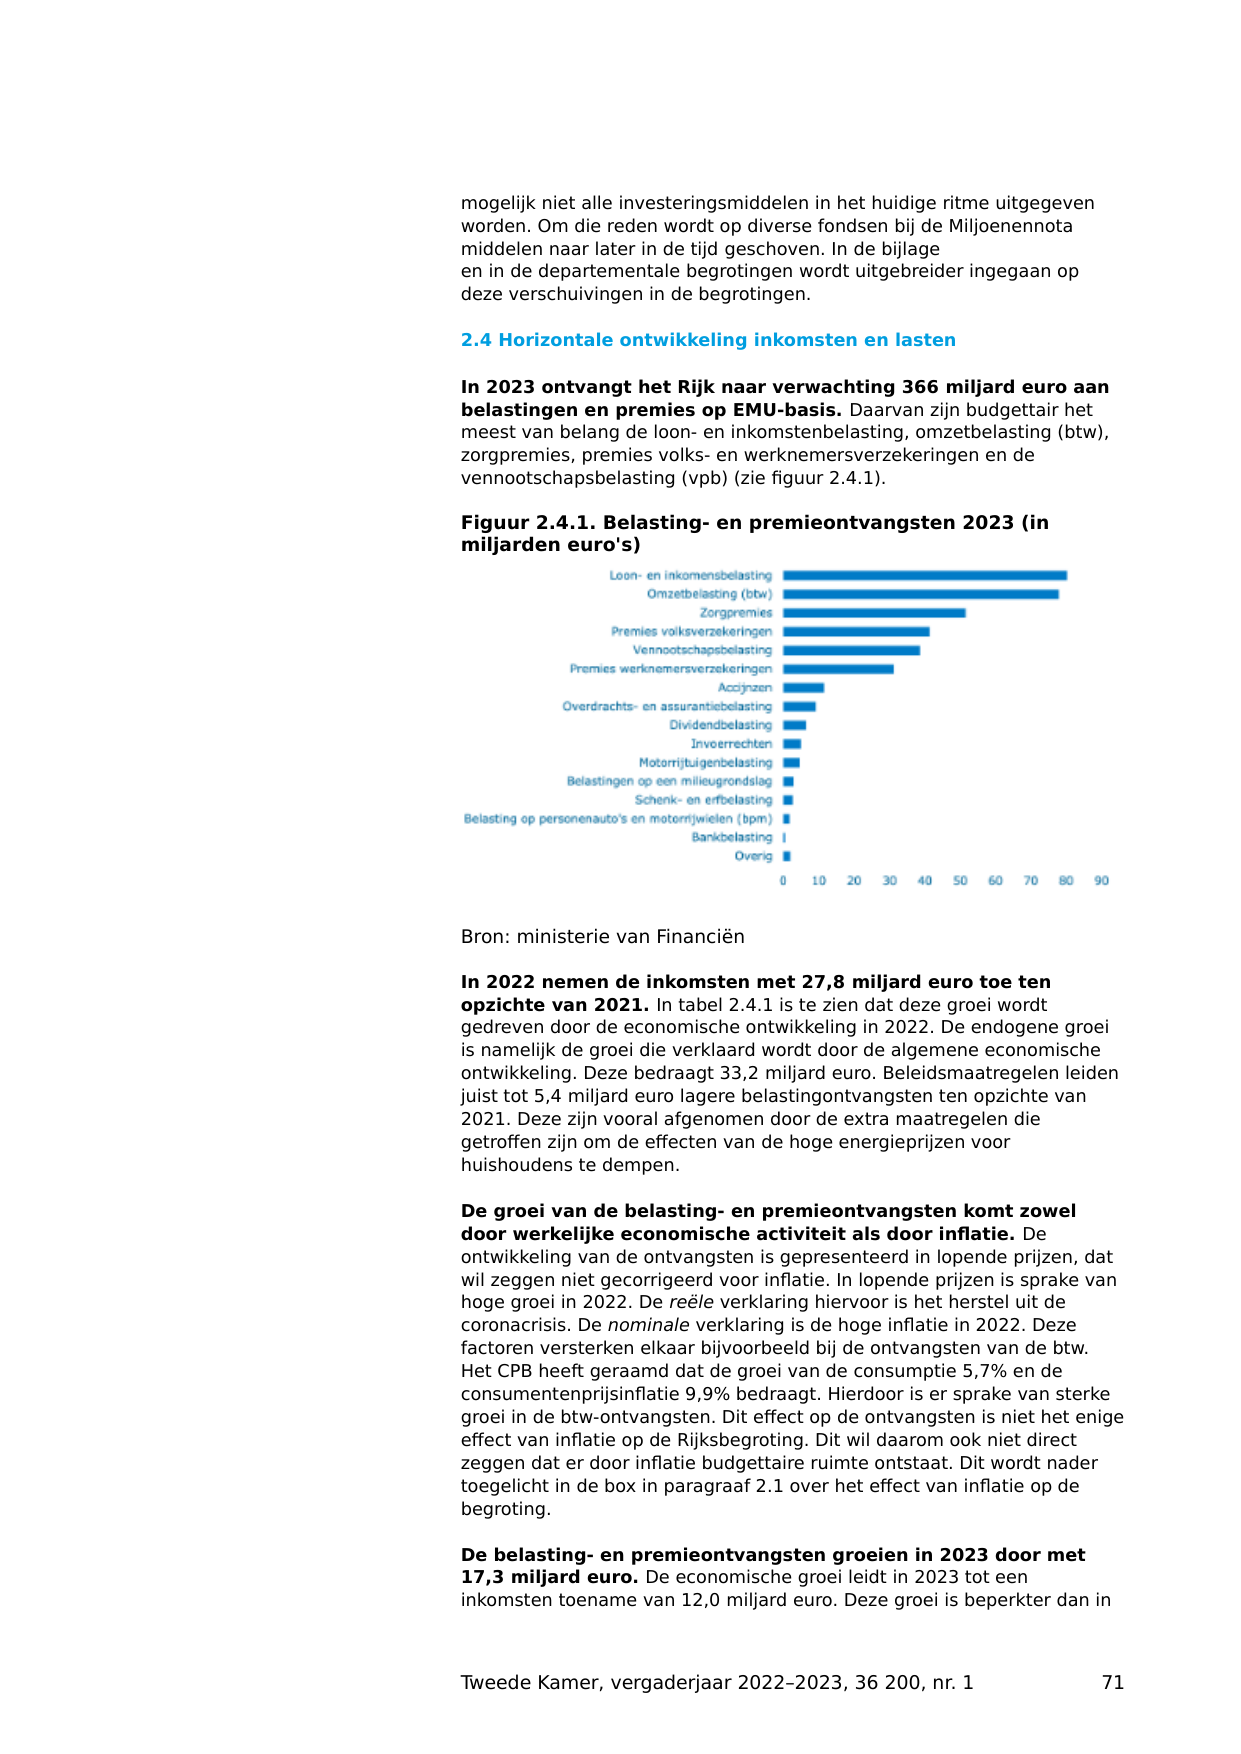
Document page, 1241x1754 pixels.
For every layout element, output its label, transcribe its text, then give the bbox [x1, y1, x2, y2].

title Figuur 2.4.1. Belasting- en premieontvangsten 2023 (in miljarden euro's) [461, 512, 1125, 556]
text De belasting- en premieontvangsten groeien in 2023 door met 17,3 miljard euro. De economische groei leidt in 2023 tot een inkomsten­ toename van 12,0 miljard euro. Deze groei is beperkter dan in [461, 1543, 1125, 1611]
text Bron: ministerie van Financiën [461, 926, 1125, 948]
text In 2022 nemen de inkomsten met 27,8 miljard euro toe ten opzichte van 2021. In tabel 2.4.1 is te zien dat deze groei wordt gedreven door de economische ontwikkeling in 2022. De endogene groei is namelijk de groei die verklaard wordt door de algemene economische ontwikkeling. Deze bedraagt 33,2 miljard euro. Beleidsmaatregelen leiden juist tot 5,4 miljard euro lagere belastingontvangsten ten opzichte van 2021. Deze zijn vooral afgenomen door de extra maatregelen die getroffen zijn om de effecten van de hoge energieprijzen voor huishoudens te dempen. [461, 970, 1125, 1176]
text mogelijk niet alle investeringsmiddelen in het huidige ritme uitgegeven worden. Om die reden wordt op diverse fondsen bij de Miljoenennota middelen naar later in de tijd geschoven. In de bijlage en in de departementale begrotingen wordt uitgebreider ingegaan op deze verschuivingen in de begrotingen. [461, 191, 1125, 305]
title 2.4 Horizontale ontwikkeling inkomsten en lasten [461, 328, 1125, 351]
text In 2023 ontvangt het Rijk naar verwachting 366 miljard euro aan belastingen en premies op EMU-basis. Daarvan zijn budgettair het meest van belang de loon- en inkomstenbelasting, omzetbelasting (btw), zorgpremies, premies volks- en werknemersverzekeringen en de vennootschapsbelasting (vpb) (zie figuur 2.4.1). [461, 375, 1125, 489]
text De groei van de belasting- en premieontvangsten komt zowel door werkelijke economische activiteit als door inflatie. De ontwikkeling van de ontvangsten is gepresenteerd in lopende prijzen, dat wil zeggen niet gecorrigeerd voor inflatie. In lopende prijzen is sprake van hoge groei in 2022. De reële verklaring hiervoor is het herstel uit de coronacrisis. De nominale verklaring is de hoge inflatie in 2022. Deze factoren versterken elkaar bijvoorbeeld bij de ontvangsten van de btw. Het CPB heeft geraamd dat de groei van de consumptie 5,7% en de consumentenprijsinflatie 9,9% bedraagt. Hierdoor is er sprake van sterke groei in de btw-ontvangsten. Dit effect op de ontvangsten is niet het enige effect van inflatie op de Rijksbegroting. Dit wil daarom ook niet direct zeggen dat er door inflatie budgettaire ruimte ontstaat. Dit wordt nader toegelicht in de box in paragraaf 2.1 over het effect van inflatie op de begroting. [461, 1199, 1125, 1520]
